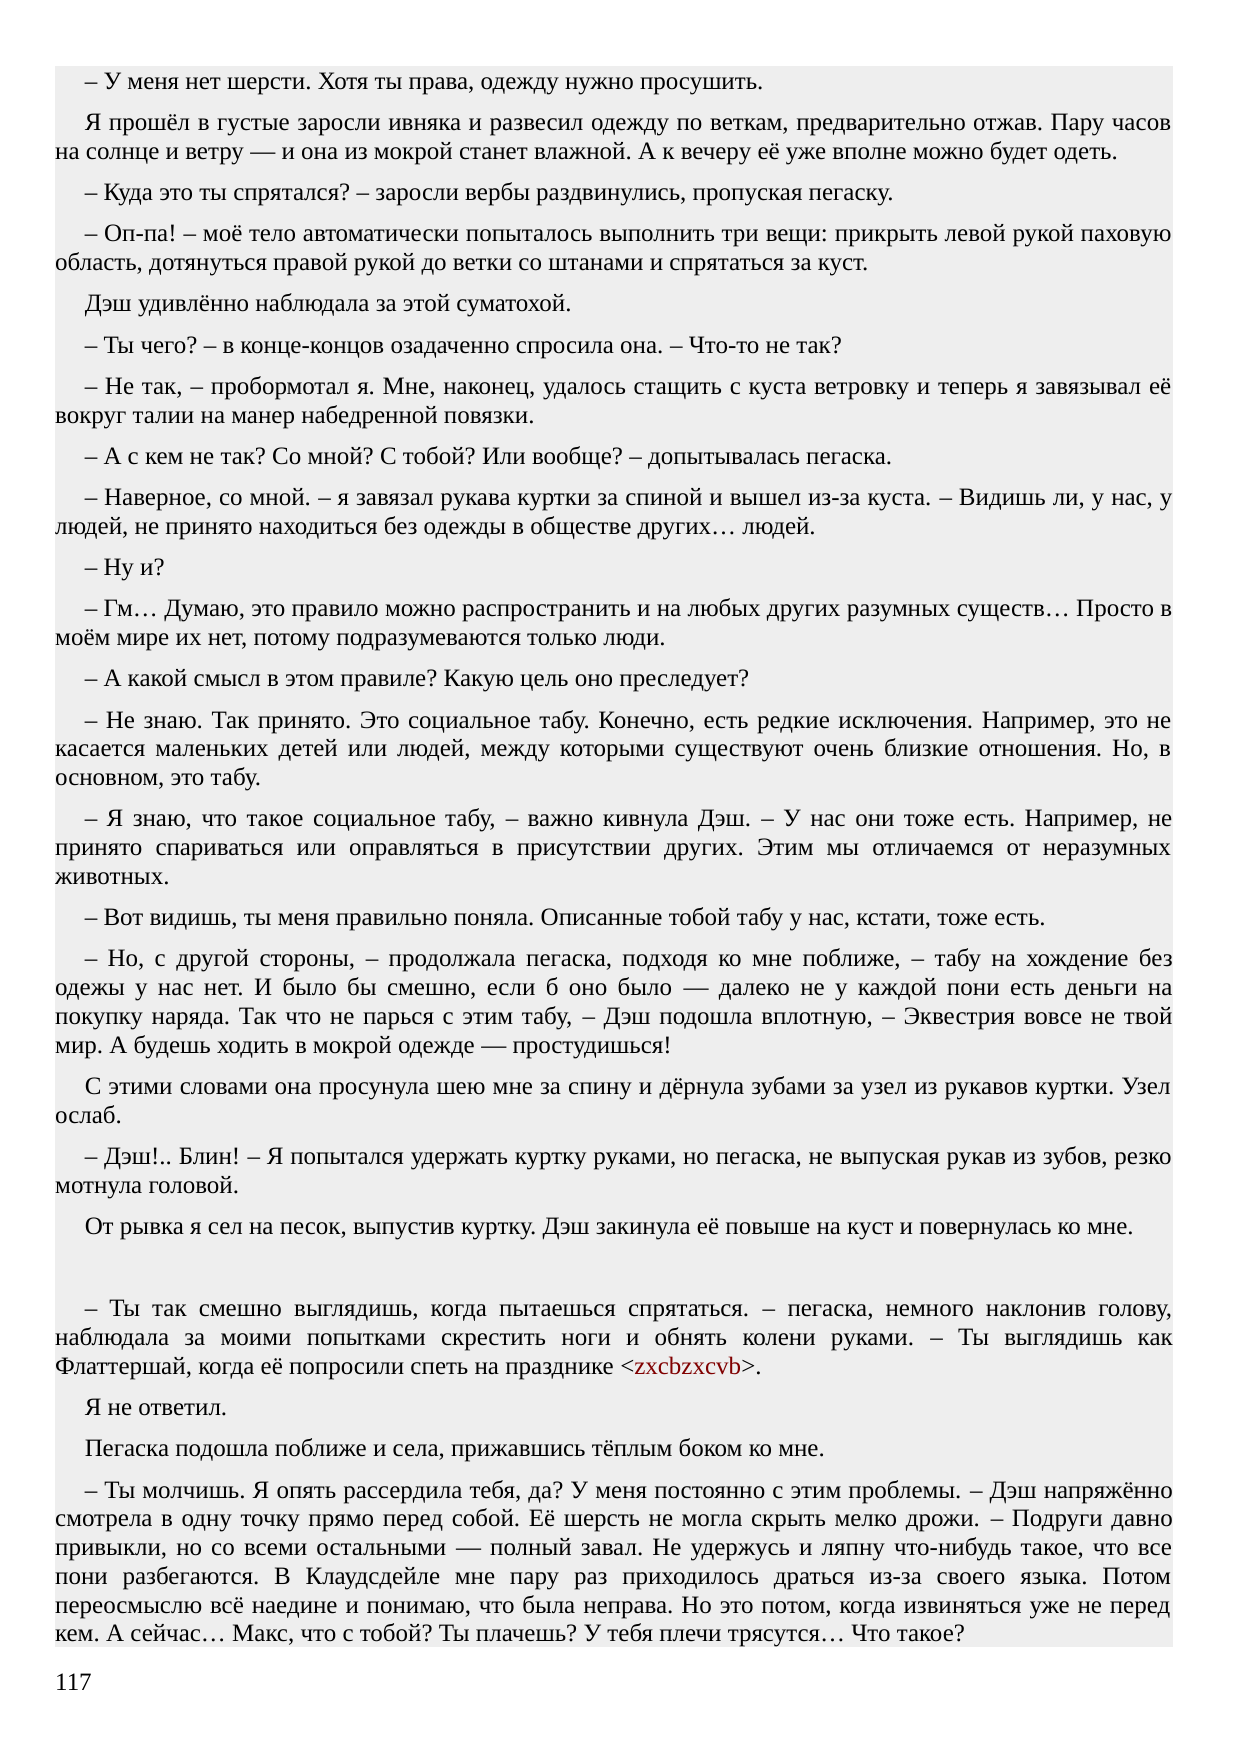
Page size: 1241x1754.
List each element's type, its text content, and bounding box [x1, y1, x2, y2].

text – А какой смысл в этом правиле? Какую цель оно преследует? [55, 663, 1173, 692]
text – Наверное, со мной. – я завязал рукава куртки за спиной и вышел из-за куста. – Видишь ли, у нас, у людей, не принято находиться без одежды в обществе других… людей. [55, 482, 1173, 540]
text – У меня нет шерсти. Хотя ты права, одежду нужно просушить. [55, 66, 1173, 95]
text – Я знаю, что такое социальное табу, – важно кивнула Дэш. – У нас они тоже есть. Например, не принято спариваться или оправляться в присутствии других. Этим мы отличаемся от неразумных животных. [55, 803, 1173, 890]
text От рывка я сел на песок, выпустив куртку. Дэш закинула её повыше на куст и повернулась ко мне. [55, 1211, 1173, 1240]
text С этими словами она просунула шею мне за спину и дёрнула зубами за узел из рукавов куртки. Узел ослаб. [55, 1071, 1173, 1128]
text – Не так, – пробормотал я. Мне, наконец, удалось стащить с куста ветровку и теперь я завязывал её вокруг талии на манер набедренной повязки. [55, 371, 1173, 428]
text – Куда это ты спрятался? – заросли вербы раздвинулись, пропуская пегаску. [55, 177, 1173, 206]
text – Гм… Думаю, это правило можно распространить и на любых других разумных существ… Просто в моём мире их нет, потому подразумеваются только люди. [55, 593, 1173, 651]
text – Оп-па! – моё тело автоматически попыталось выполнить три вещи: прикрыть левой рукой паховую область, дотянуться правой рукой до ветки со штанами и спрятаться за куст. [55, 218, 1173, 276]
text – Ты чего? – в конце-концов озадаченно спросила она. – Что-то не так? [55, 330, 1173, 358]
text Я прошёл в густые заросли ивняка и развесил одежду по веткам, предварительно отжав. Пару часов на солнце и ветру — и она из мокрой станет влажной. А к вечеру её уже вполне можно будет одеть. [55, 107, 1173, 165]
text Я не ответил. [55, 1392, 1173, 1421]
text – Ты так смешно выглядишь, когда пытаешься спрятаться. – пегаска, немного наклонив голову, наблюдала за моими попытками скрестить ноги и обнять колени руками. – Ты выглядишь как Флаттершай, когда её попросили спеть на празднике <zxcbzxcvb>. [55, 1293, 1173, 1380]
text – Не знаю. Так принято. Это социальное табу. Конечно, есть редкие исключения. Например, это не касается маленьких детей или людей, между которыми существуют очень близкие отношения. Но, в основном, это табу. [55, 705, 1173, 791]
text Пегаска подошла поближе и села, прижавшись тёплым боком ко мне. [55, 1433, 1173, 1462]
text Дэш удивлённо наблюдала за этой суматохой. [55, 288, 1173, 317]
text – Ты молчишь. Я опять рассердила тебя, да? У меня постоянно с этим проблемы. – Дэш напряжённо смотрела в одну точку прямо перед собой. Её шерсть не могла скрыть мелко дрожи. – Подруги давно привыкли, но со всеми остальными — полный завал. Не удержусь и ляпну что-нибудь такое, что все пони разбегаются. В Клаудсдейле мне пару раз приходилось драться из-за своего языка. Потом переосмыслю всё наедине и понимаю, что была неправа. Но это потом, когда извиняться уже не перед кем. А сейчас… Макс, что с тобой? Ты плачешь? У тебя плечи трясутся… Что такое? [55, 1475, 1173, 1647]
text – Но, с другой стороны, – продолжала пегаска, подходя ко мне поближе, – табу на хождение без одежы у нас нет. И было бы смешно, если б оно было — далеко не у каждой пони есть деньги на покупку наряда. Так что не парься с этим табу, – Дэш подошла вплотную, – Эквестрия вовсе не твой мир. А будешь ходить в мокрой одежде — простудишься! [55, 943, 1173, 1058]
text – Ну и? [55, 552, 1173, 581]
text – Вот видишь, ты меня правильно поняла. Описанные тобой табу у нас, кстати, тоже есть. [55, 902, 1173, 931]
text – А с кем не так? Со мной? С тобой? Или вообще? – допытывалась пегаска. [55, 441, 1173, 470]
text – Дэш!.. Блин! – Я попытался удержать куртку руками, но пегаска, не выпуская рукав из зубов, резко мотнула головой. [55, 1141, 1173, 1198]
